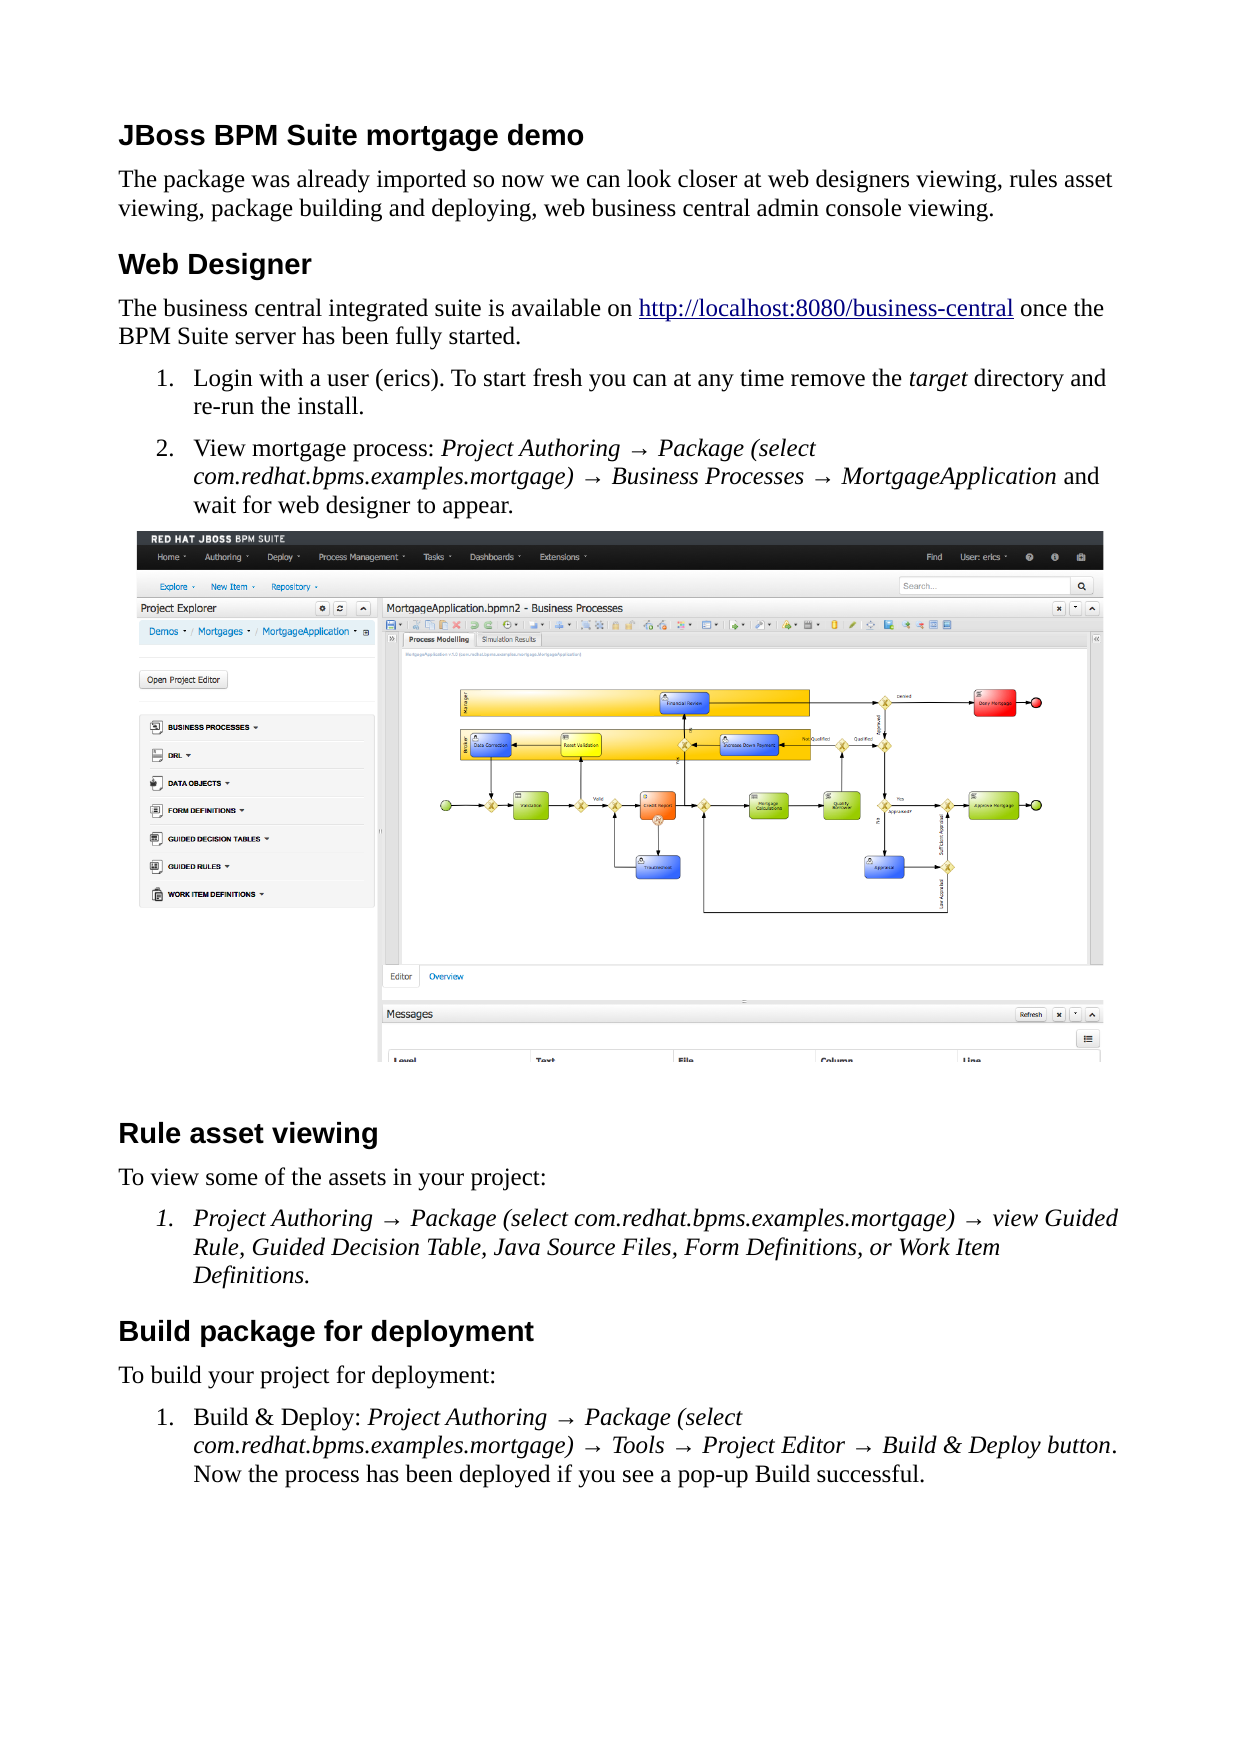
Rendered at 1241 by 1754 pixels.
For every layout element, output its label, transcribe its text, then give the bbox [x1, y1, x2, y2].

subtitle JBoss BPM Suite mortgage demo [118, 118, 1122, 152]
subtitle Build package for deployment [118, 1314, 1122, 1348]
text To view some of the assets in your project: [118, 1162, 1122, 1191]
picture [136, 531, 1104, 1062]
list Build & Deploy: Project Authoring → Package (select com.redhat.bpms.examples.mortgage) → Tools → Project Editor → Build & Deploy button. Now the process has been deployed if you see a pop-up Build successful. [156, 1402, 1122, 1488]
text The business central integrated suite is available on http://localhost:8080/business-central once the BPM Suite server has been fully started. [118, 293, 1122, 350]
text To build your project for deployment: [118, 1360, 1122, 1389]
list Login with a user (erics). To start fresh you can at any time remove the target directory and re-run the install. [156, 363, 1122, 420]
subtitle Web Designer [118, 247, 1122, 280]
text The package was already imported so now we can look closer at web designers viewing, rules asset viewing, package building and deploying, web business central admin console viewing. [118, 164, 1122, 222]
list View mortgage process: Project Authoring → Package (select com.redhat.bpms.examples.mortgage) → Business Processes → MortgageApplication and wait for web designer to appear. [156, 433, 1122, 519]
list Project Authoring → Package (select com.redhat.bpms.examples.mortgage) → view Guided Rule, Guided Decision Table, Java Source Files, Form Definitions, or Work Item Definitions. [156, 1203, 1122, 1289]
subtitle Rule asset viewing [118, 1116, 1122, 1149]
